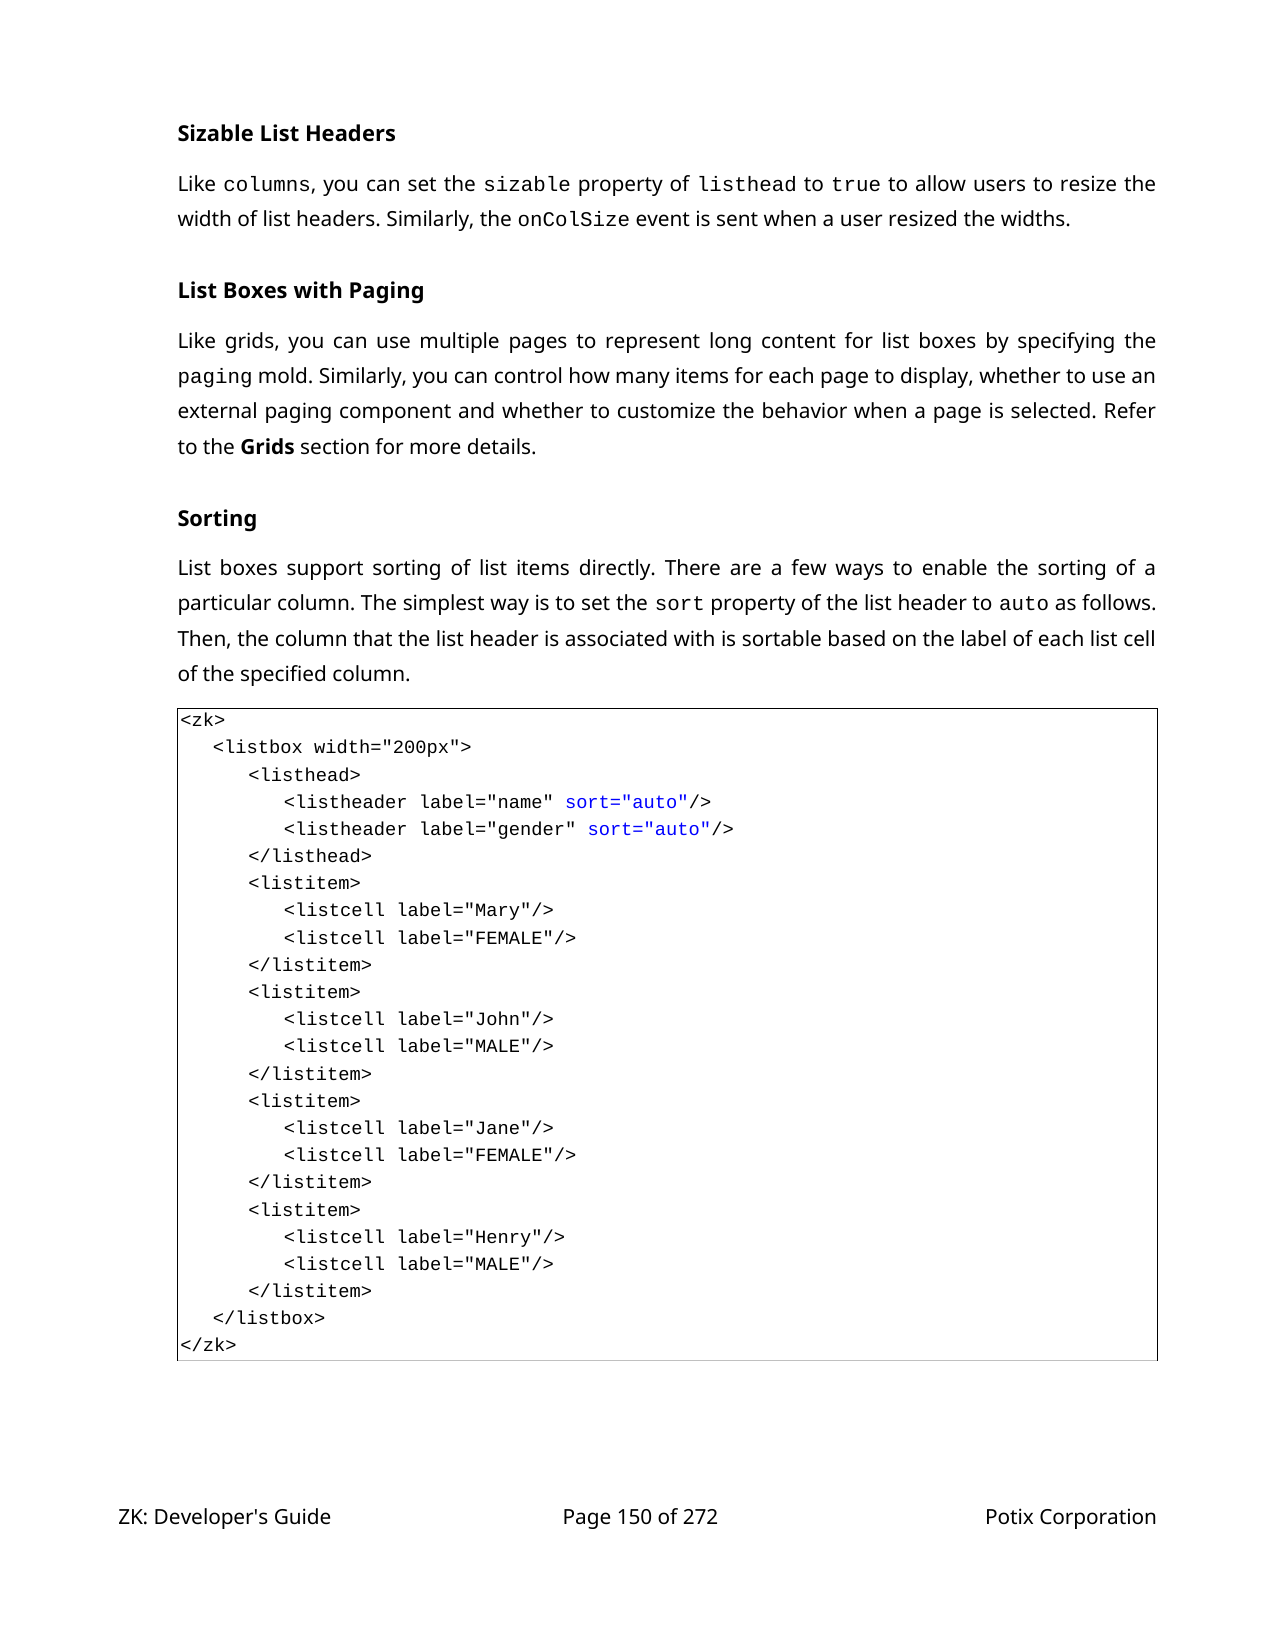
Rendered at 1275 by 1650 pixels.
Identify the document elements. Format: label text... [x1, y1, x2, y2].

text </listhead> [178, 844, 1157, 868]
text <listhead> [178, 762, 1157, 787]
text <listcell label="MALE"/> [178, 1034, 1157, 1058]
text Like columns, you can set the sizable property of listhead to true to allow users to resize the width of list headers. Similarly, the onColSize event is sent when a user resized the widths. [177, 169, 1157, 233]
text </listbox> [178, 1306, 1157, 1330]
text List boxes support sorting of list items directly. There are a few ways to enable the sorting of a particular column. The simplest way is to set the sort property of the list header to auto as follows. Then, the column that the list header is associated with is sortable based on the label of each list cell of the specified column. [177, 553, 1157, 687]
text <listheader label="gender" sort="auto"/> [178, 817, 1157, 841]
text </listitem> [178, 953, 1157, 977]
text <zk> [178, 709, 1157, 732]
text <listitem> [178, 1197, 1157, 1222]
subtitle Sizable List Headers [177, 118, 1157, 148]
text <listcell label="Jane"/> [178, 1116, 1157, 1140]
text <listitem> [178, 871, 1157, 895]
text <listbox width="200px"> [178, 735, 1157, 759]
text </listitem> [178, 1170, 1157, 1194]
text </zk> [178, 1333, 1157, 1360]
text <listheader label="name" sort="auto"/> [178, 789, 1157, 814]
text </listitem> [178, 1061, 1157, 1086]
text <listcell label="FEMALE"/> [178, 926, 1157, 950]
text <listcell label="Henry"/> [178, 1224, 1157, 1249]
text <listcell label="MALE"/> [178, 1252, 1157, 1276]
subtitle List Boxes with Paging [177, 275, 1157, 305]
subtitle Sorting [177, 503, 1157, 533]
text <listcell label="FEMALE"/> [178, 1143, 1157, 1167]
text <listcell label="Mary"/> [178, 898, 1157, 923]
text <listcell label="John"/> [178, 1007, 1157, 1031]
text <listitem> [178, 1089, 1157, 1113]
text Like grids, you can use multiple pages to represent long content for list boxes by specifying the paging mold. Similarly, you can control how many items for each page to display, whether to use an external paging component and whether to customize the behavior when a page is selected. Refer to the Grids section for more details. [177, 326, 1157, 460]
text </listitem> [178, 1279, 1157, 1303]
text <listitem> [178, 980, 1157, 1004]
